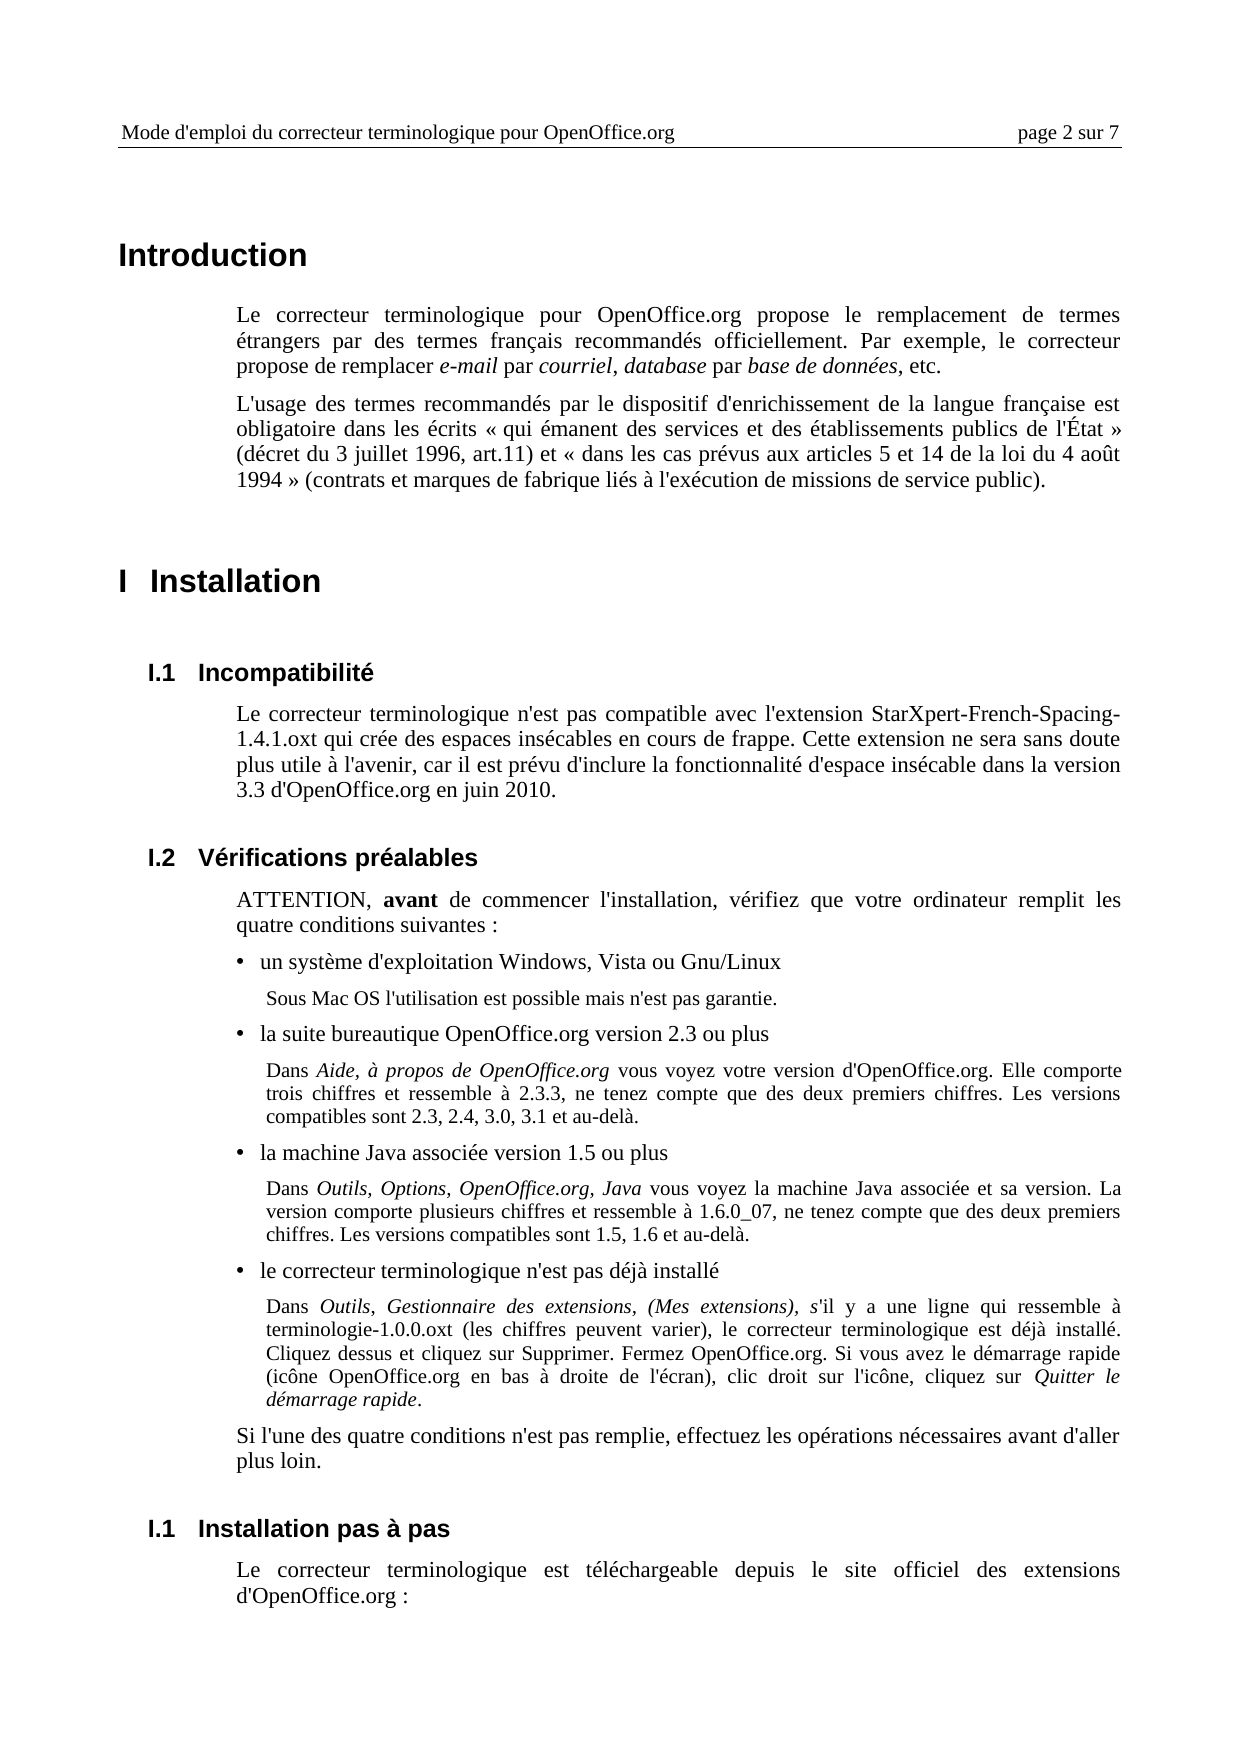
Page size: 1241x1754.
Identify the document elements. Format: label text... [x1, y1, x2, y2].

subtitle Installation pas à pas [148, 1515, 1122, 1543]
text Sous Mac OS l'utilisation est possible mais n'est pas garantie. [266, 986, 1122, 1009]
text Dans Aide, à propos de OpenOffice.org vous voyez votre version d'OpenOffice.org. Elle comporte trois chiffres et ressemble à 2.3.3, ne tenez compte que des deux premiers chiffres. Les versions compatibles sont 2.3, 2.4, 3.0, 3.1 et au-delà. [266, 1058, 1122, 1128]
text Le correcteur terminologique est téléchargeable depuis le site officiel des extensions d'OpenOffice.org : [236, 1557, 1122, 1608]
text Le correcteur terminologique pour OpenOffice.org propose le remplacement de termes étrangers par des termes français recommandés officiellement. Par exemple, le correcteur propose de remplacer e-mail par courriel, database par base de données, etc. [236, 302, 1122, 379]
text ATTENTION, avant de commencer l'installation, vérifiez que votre ordinateur remplit les quatre conditions suivantes : [236, 887, 1122, 937]
list la machine Java associée version 1.5 ou plus [236, 1140, 1122, 1165]
text Dans Outils, Options, OpenOffice.org, Java vous voyez la machine Java associée et sa version. La version comporte plusieurs chiffres et ressemble à 1.6.0_07, ne tenez compte que des deux premiers chiffres. Les versions compatibles sont 1.5, 1.6 et au-delà. [266, 1177, 1122, 1246]
subtitle Incompatibilité [148, 658, 1122, 686]
text Le correcteur terminologique n'est pas compatible avec l'extension StarXpert-French-Spacing-1.4.1.oxt qui crée des espaces insécables en cours de frappe. Cette extension ne sera sans doute plus utile à l'avenir, car il est prévu d'inclure la fonctionnalité d'espace insécable dans la version 3.3 d'OpenOffice.org en juin 2010. [236, 701, 1122, 803]
list la suite bureautique OpenOffice.org version 2.3 ou plus [236, 1021, 1122, 1047]
list un système d'exploitation Windows, Vista ou Gnu/Linux [236, 949, 1122, 975]
text Si l'une des quatre conditions n'est pas remplie, effectuez les opérations nécessaires avant d'aller plus loin. [236, 1423, 1122, 1473]
subtitle Vérifications préalables [148, 844, 1122, 872]
text Introduction [118, 237, 1122, 273]
subtitle Installation [118, 563, 1122, 599]
text Dans Outils, Gestionnaire des extensions, (Mes extensions), s'il y a une ligne qui ressemble à terminologie-1.0.0.oxt (les chiffres peuvent varier), le correcteur terminologique est déjà installé. Cliquez dessus et cliquez sur Supprimer. Fermez OpenOffice.org. Si vous avez le démarrage rapide (icône OpenOffice.org en bas à droite de l'écran), clic droit sur l'icône, cliquez sur Quitter le démarrage rapide. [266, 1295, 1122, 1411]
text L'usage des termes recommandés par le dispositif d'enrichissement de la langue française est obligatoire dans les écrits « qui émanent des services et des établissements publics de l'État » (décret du 3 juillet 1996, art.11) et « dans les cas prévus aux articles 5 et 14 de la loi du 4 août 1994 » (contrats et marques de fabrique liés à l'exécution de missions de service public). [236, 391, 1122, 492]
list le correcteur terminologique n'est pas déjà installé [236, 1258, 1122, 1283]
